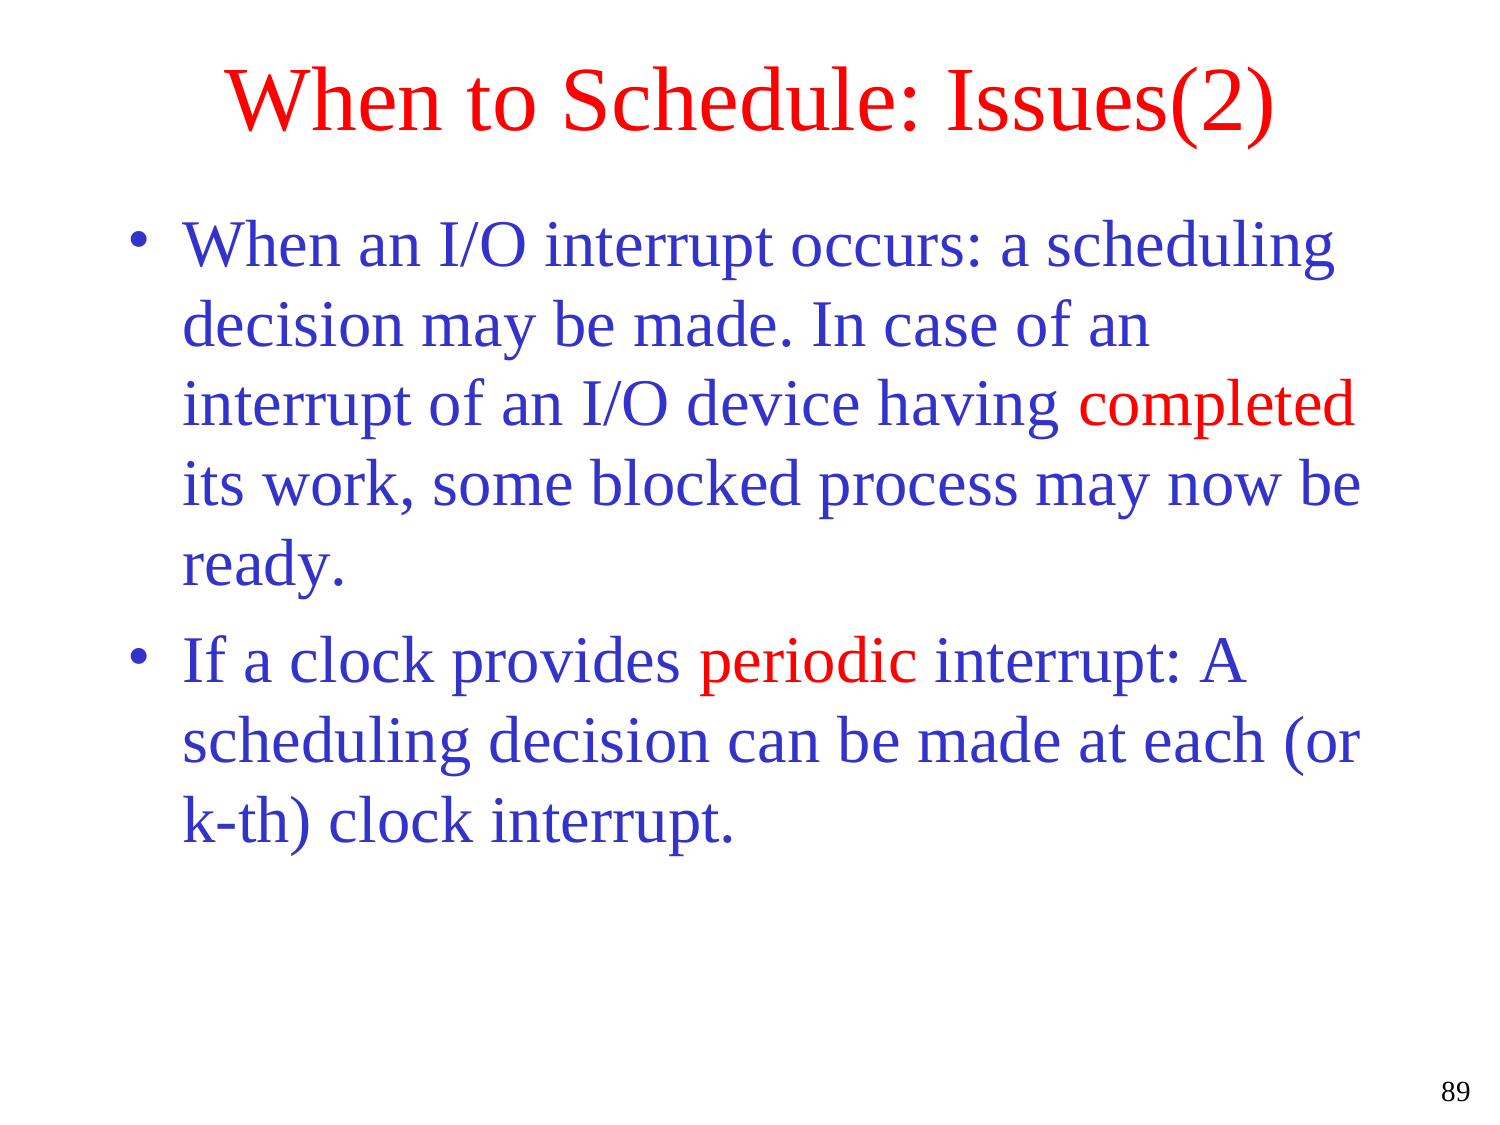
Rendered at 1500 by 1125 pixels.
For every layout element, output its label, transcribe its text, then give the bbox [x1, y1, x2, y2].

text_box [1404, 1064, 1486, 1125]
text_box When an I/O interrupt occurs: a scheduling decision may be made. In case of an interrupt of an I/O device having completed its work, some blocked process may now be ready. If a clock provides periodic interrupt: A scheduling decision can be made at each (or k-th) clock interrupt. [112, 191, 1388, 1075]
text_box When to Schedule: Issues(2) [34, 0, 1469, 188]
